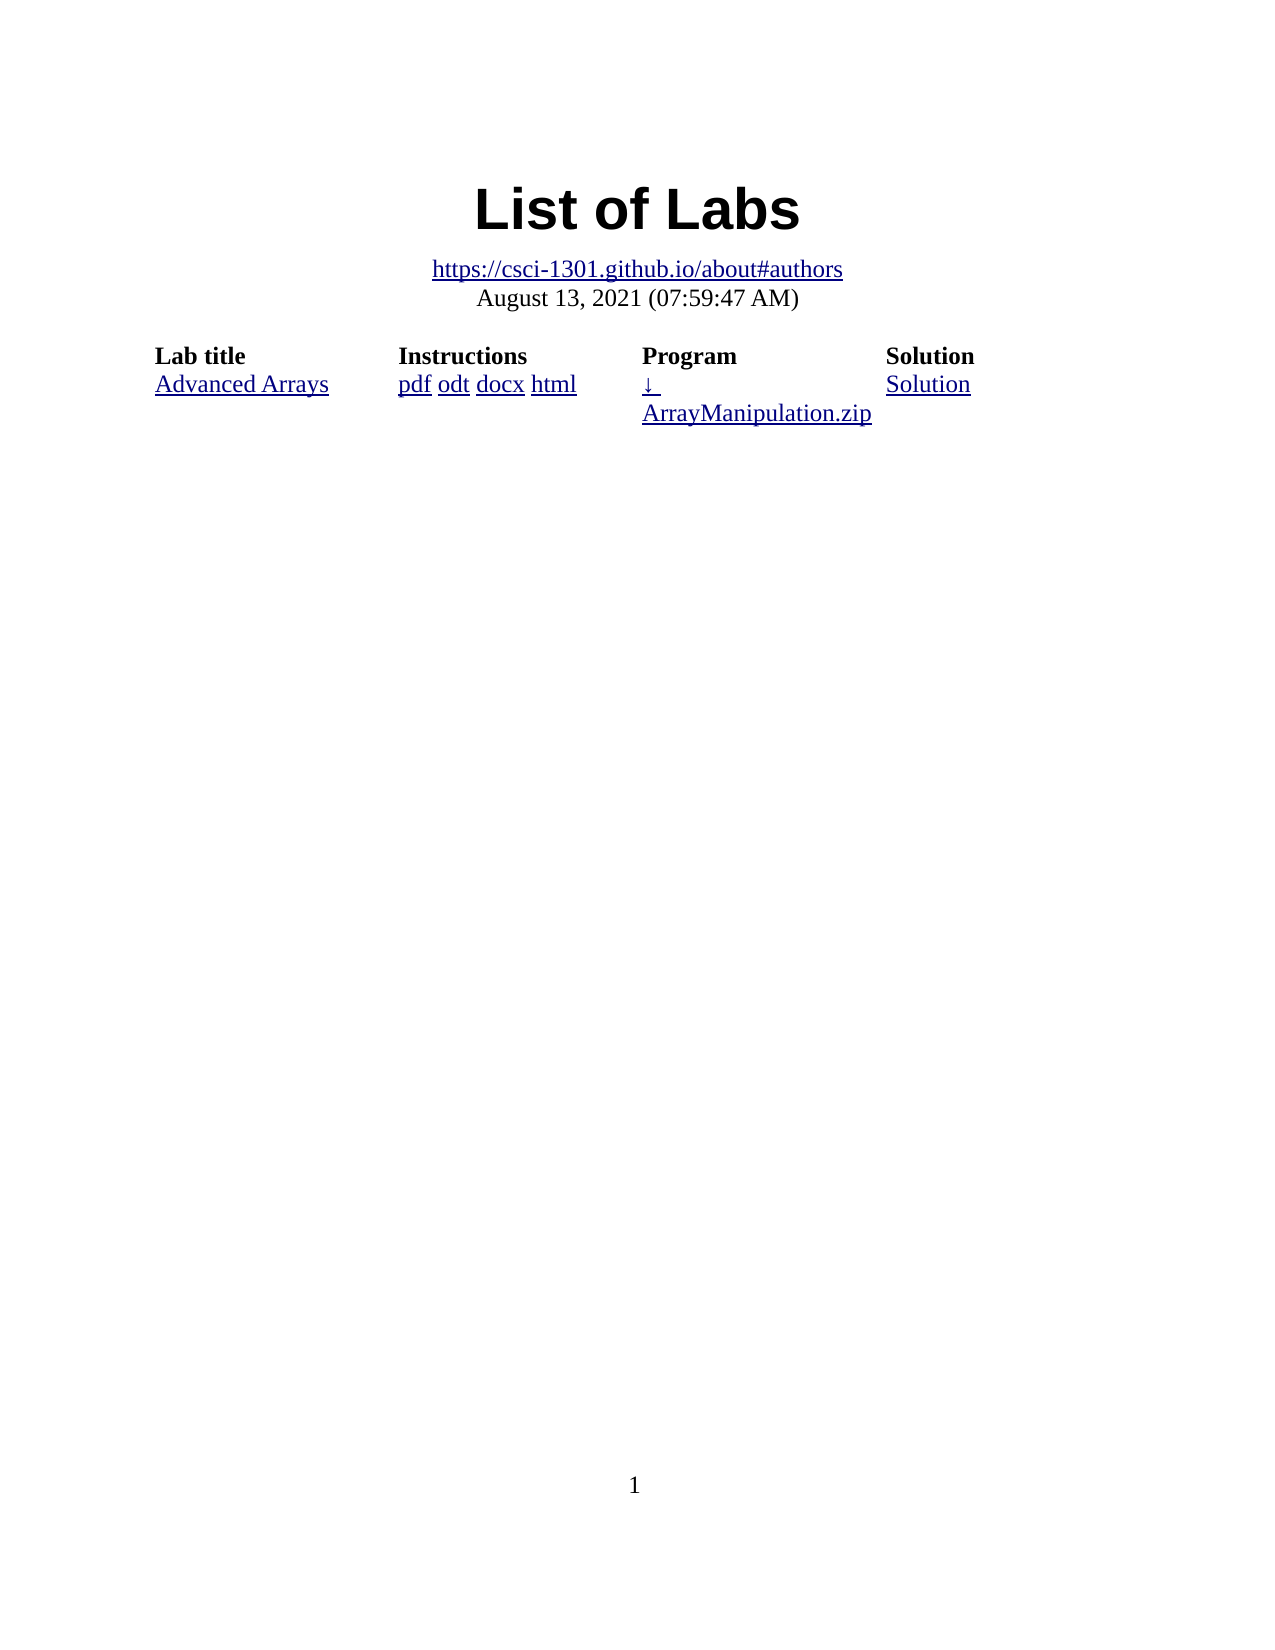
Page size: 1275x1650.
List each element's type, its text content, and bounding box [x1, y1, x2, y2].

table_cell pdf odt docx html [394, 370, 637, 427]
table_cell Solution [881, 370, 1125, 427]
title List of Labs [150, 175, 1125, 242]
text August 13, 2021 (07:59:47 AM) [150, 283, 1125, 312]
table_header Lab title [150, 341, 394, 369]
table_header Solution [881, 341, 1125, 369]
table_header Program [638, 341, 881, 369]
table_header Instructions [394, 341, 637, 369]
text https://csci-1301.github.io/about#authors [150, 254, 1125, 283]
table_cell Advanced Arrays [150, 370, 394, 427]
table_cell ↓ ArrayManipulation.zip [638, 370, 881, 427]
